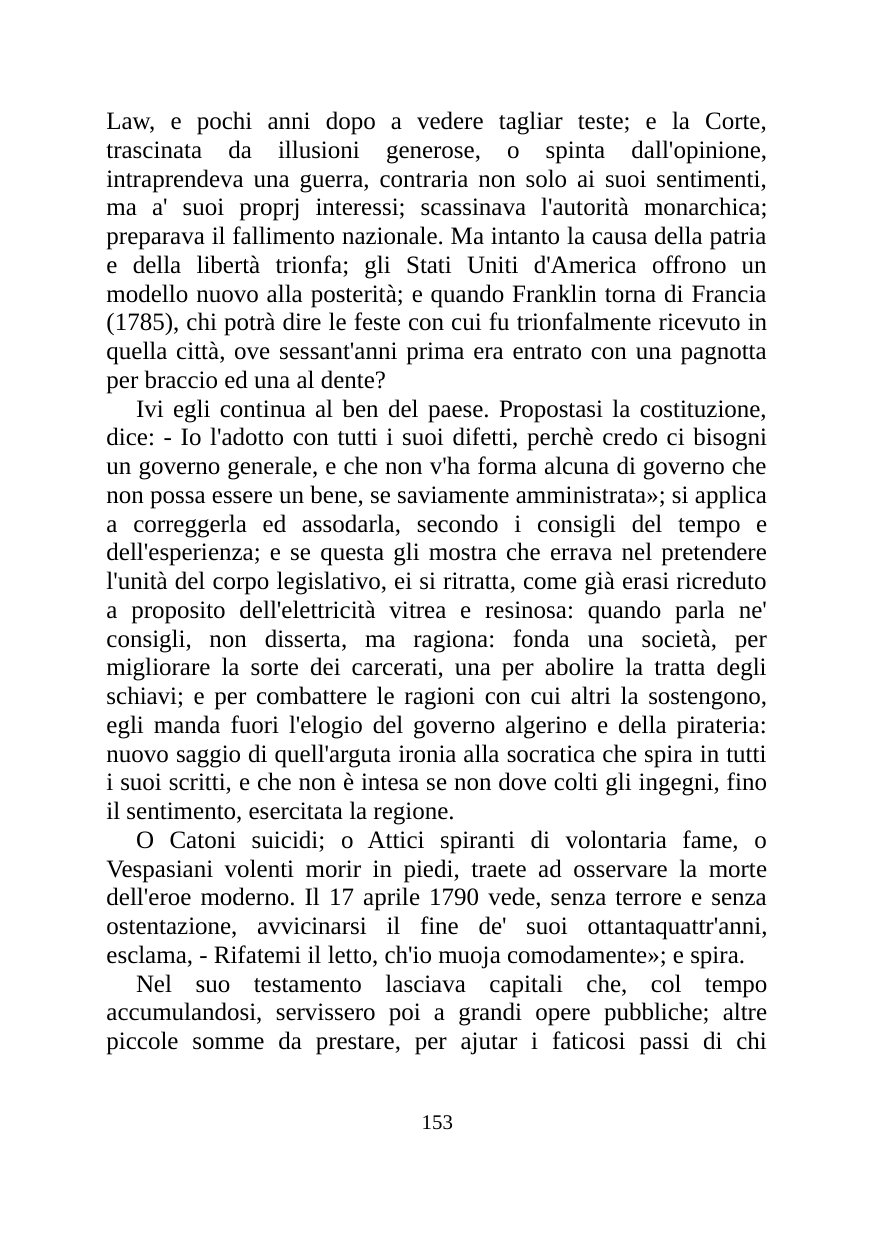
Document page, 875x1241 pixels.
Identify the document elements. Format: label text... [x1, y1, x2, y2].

text Law, e pochi anni dopo a vedere tagliar teste; e la Corte, trascinata da illusioni generose, o spinta dall'opinione, intraprendeva una guerra, contraria non solo ai suoi sentimenti, ma a' suoi proprj interessi; scassinava l'autorità monarchica; preparava il fallimento nazionale. Ma intanto la causa della patria e della libertà trionfa; gli Stati Uniti d'America offrono un modello nuovo alla posterità; e quando Franklin torna di Francia (1785), chi potrà dire le feste con cui fu trionfalmente ricevuto in quella città, ove sessant'anni prima era entrato con una pagnotta per braccio ed una al dente? [106, 106, 768, 394]
text Nel suo testamento lasciava capitali che, col tempo accumulandosi, servissero poi a grandi opere pubbliche; altre piccole somme da prestare, per ajutar i faticosi passi di chi [106, 969, 768, 1055]
text Ivi egli continua al ben del paese. Propostasi la costituzione, dice: - Io l'adotto con tutti i suoi difetti, perchè credo ci bisogni un governo generale, e che non v'ha forma alcuna di governo che non possa essere un bene, se saviamente amministrata»; si applica a correggerla ed assodarla, secondo i consigli del tempo e dell'esperienza; e se questa gli mostra che errava nel pretendere l'unità del corpo legislativo, ei si ritratta, come già erasi ricreduto a proposito dell'elettricità vitrea e resinosa: quando parla ne' consigli, non disserta, ma ragiona: fonda una società, per migliorare la sorte dei carcerati, una per abolire la tratta degli schiavi; e per combattere le ragioni con cui altri la sostengono, egli manda fuori l'elogio del governo algerino e della pirateria: nuovo saggio di quell'arguta ironia alla socratica che spira in tutti i suoi scritti, e che non è intesa se non dove colti gli ingegni, fino il sentimento, esercitata la regione. [106, 394, 768, 825]
text O Catoni suicidi; o Attici spiranti di volontaria fame, o Vespasiani volenti morir in piedi, traete ad osservare la morte dell'eroe moderno. Il 17 aprile 1790 vede, senza terrore e senza ostentazione, avvicinarsi il fine de' suoi ottantaquattr'anni, esclama, - Rifatemi il letto, ch'io muoja comodamente»; e spira. [106, 825, 768, 969]
